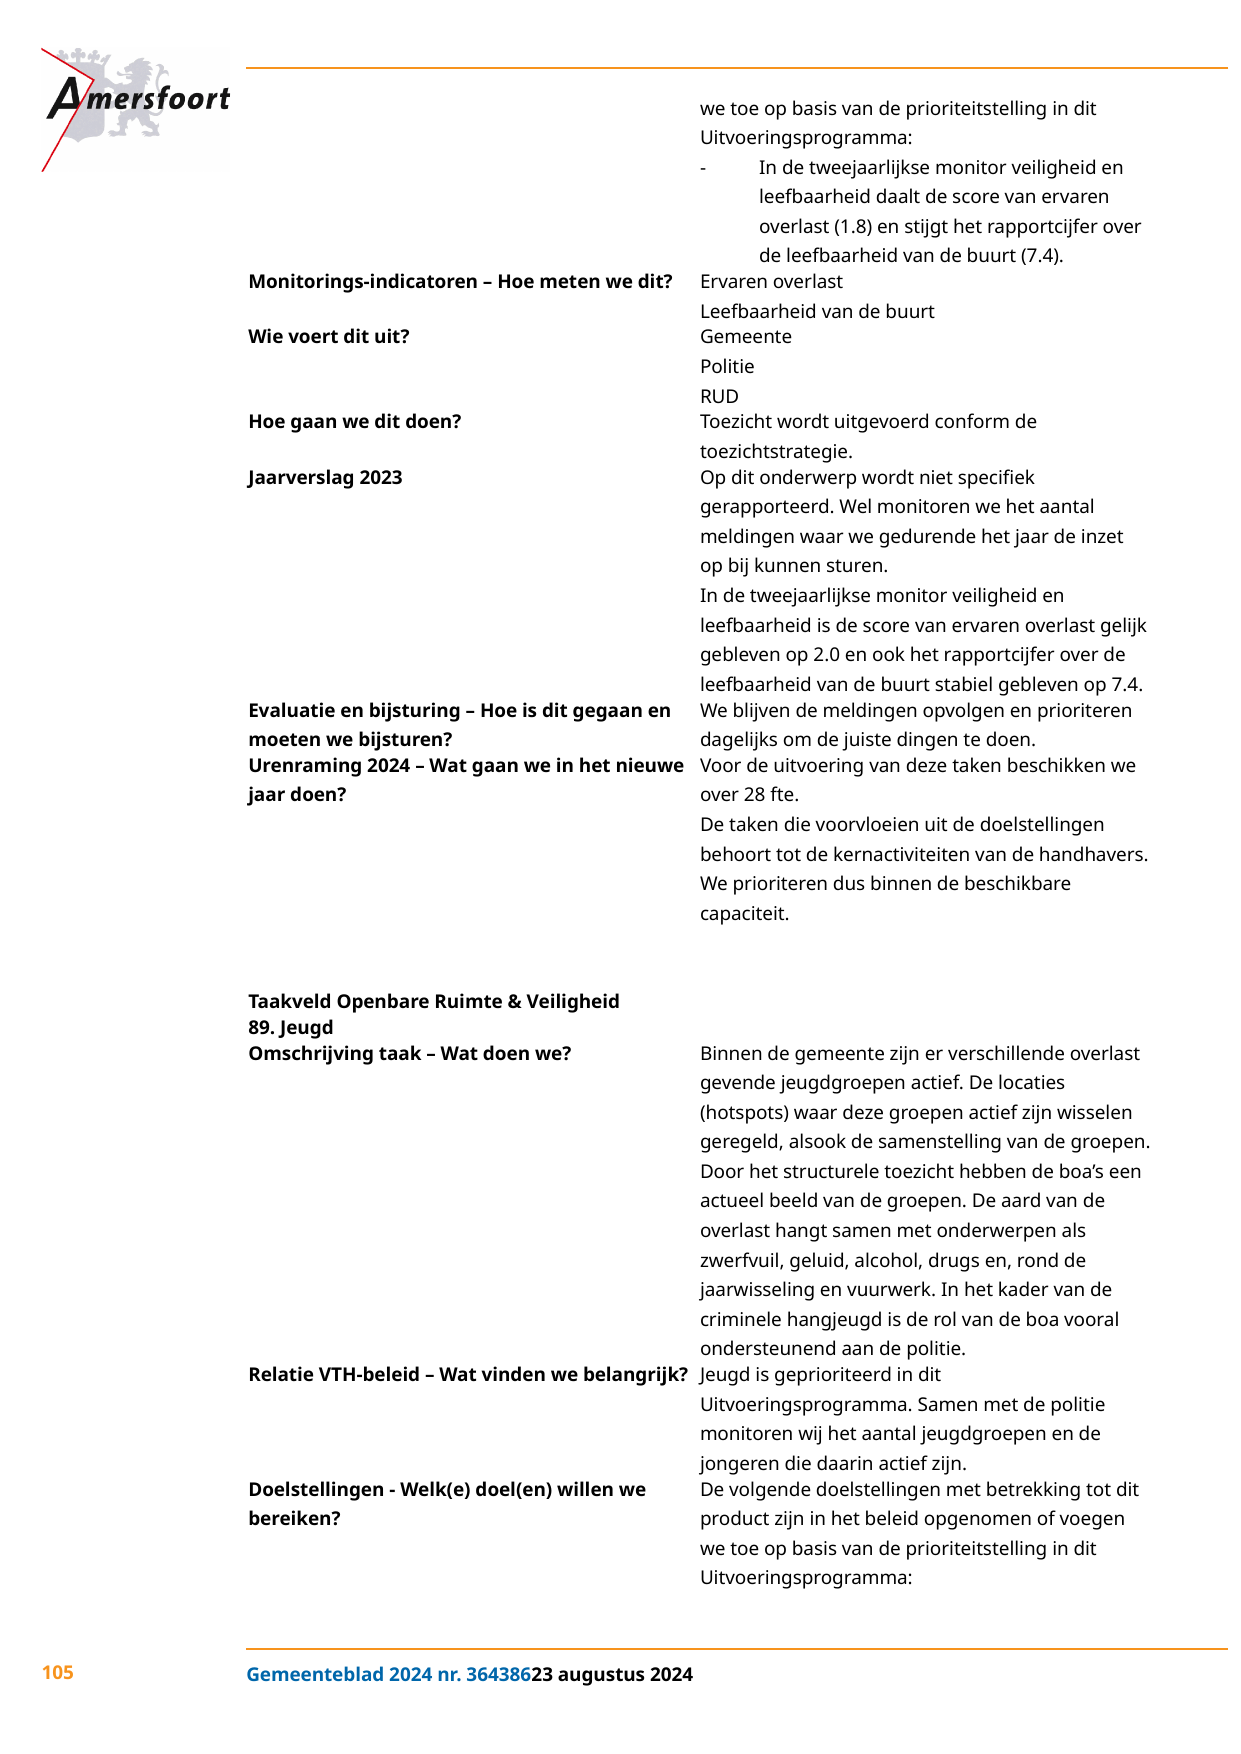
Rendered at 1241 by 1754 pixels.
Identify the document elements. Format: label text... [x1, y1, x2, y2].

table_cell Ervaren overlast Leefbaarheid van de buurt [700, 269, 1152, 324]
table_cell Binnen de gemeente zijn er verschillende overlast gevende jeugdgroepen actief. De locaties (hotspots) waar deze groepen actief zijn wisselen geregeld, alsook de samenstelling van de groepen. Door het structurele toezicht hebben de boa’s een actueel beeld van de groepen. De aard van de overlast hangt samen met onderwerpen als zwerfvuil, geluid, alcohol, drugs en, rond de jaarwisseling en vuurwerk. In het kader van de criminele hangjeugd is de rol van de boa vooral ondersteunend aan de politie. [700, 1040, 1152, 1361]
table_cell We blijven de meldingen opvolgen en prioriteren dagelijks om de juiste dingen te doen. [700, 697, 1152, 752]
table_cell Hoe gaan we dit doen? [248, 409, 700, 464]
table_header Taakveld Openbare Ruimte & Veiligheid [248, 988, 1152, 1014]
table_cell Relatie VTH-beleid – Wat vinden we belangrijk? [248, 1361, 700, 1476]
table_cell Gemeente Politie RUD [700, 324, 1152, 409]
table_cell Toezicht wordt uitgevoerd conform de toezichtstrategie. [700, 409, 1152, 464]
table_cell Monitorings-indicatoren – Hoe meten we dit? [248, 269, 700, 324]
table_cell Doelstellingen - Welk(e) doel(en) willen we bereiken? [248, 1476, 700, 1590]
table_cell we toe op basis van de prioriteitstelling in dit Uitvoeringsprogramma: In de tweejaarlijkse monitor veiligheid en leefbaarheid daalt de score van ervaren overlast (1.8) en stijgt het rapportcijfer over de leefbaarheid van de buurt (7.4). [700, 95, 1152, 268]
table_cell Jaarverslag 2023 [248, 464, 700, 697]
table_cell 89. Jeugd [248, 1014, 1152, 1040]
table_cell Jeugd is geprioriteerd in dit Uitvoeringsprogramma. Samen met de politie monitoren wij het aantal jeugdgroepen en de jongeren die daarin actief zijn. [700, 1361, 1152, 1476]
table_cell Wie voert dit uit? [248, 324, 700, 409]
table_cell Urenraming 2024 – Wat gaan we in het nieuwe jaar doen? [248, 752, 700, 926]
table_cell Voor de uitvoering van deze taken beschikken we over 28 fte. De taken die voorvloeien uit de doelstellingen behoort tot de kernactiviteiten van de handhavers. We prioriteren dus binnen de beschikbare capaciteit. [700, 752, 1152, 926]
table_cell Evaluatie en bijsturing – Hoe is dit gegaan en moeten we bijsturen? [248, 697, 700, 752]
table_cell Op dit onderwerp wordt niet specifiek gerapporteerd. Wel monitoren we het aantal meldingen waar we gedurende het jaar de inzet op bij kunnen sturen. In de tweejaarlijkse monitor veiligheid en leefbaarheid is de score van ervaren overlast gelijk gebleven op 2.0 en ook het rapportcijfer over de leefbaarheid van de buurt stabiel gebleven op 7.4. [700, 464, 1152, 697]
table_cell De volgende doelstellingen met betrekking tot dit product zijn in het beleid opgenomen of voegen we toe op basis van de prioriteitstelling in dit Uitvoeringsprogramma: [700, 1476, 1152, 1590]
table_cell [248, 95, 700, 268]
table_cell Omschrijving taak – Wat doen we? [248, 1040, 700, 1361]
picture [41, 47, 231, 172]
